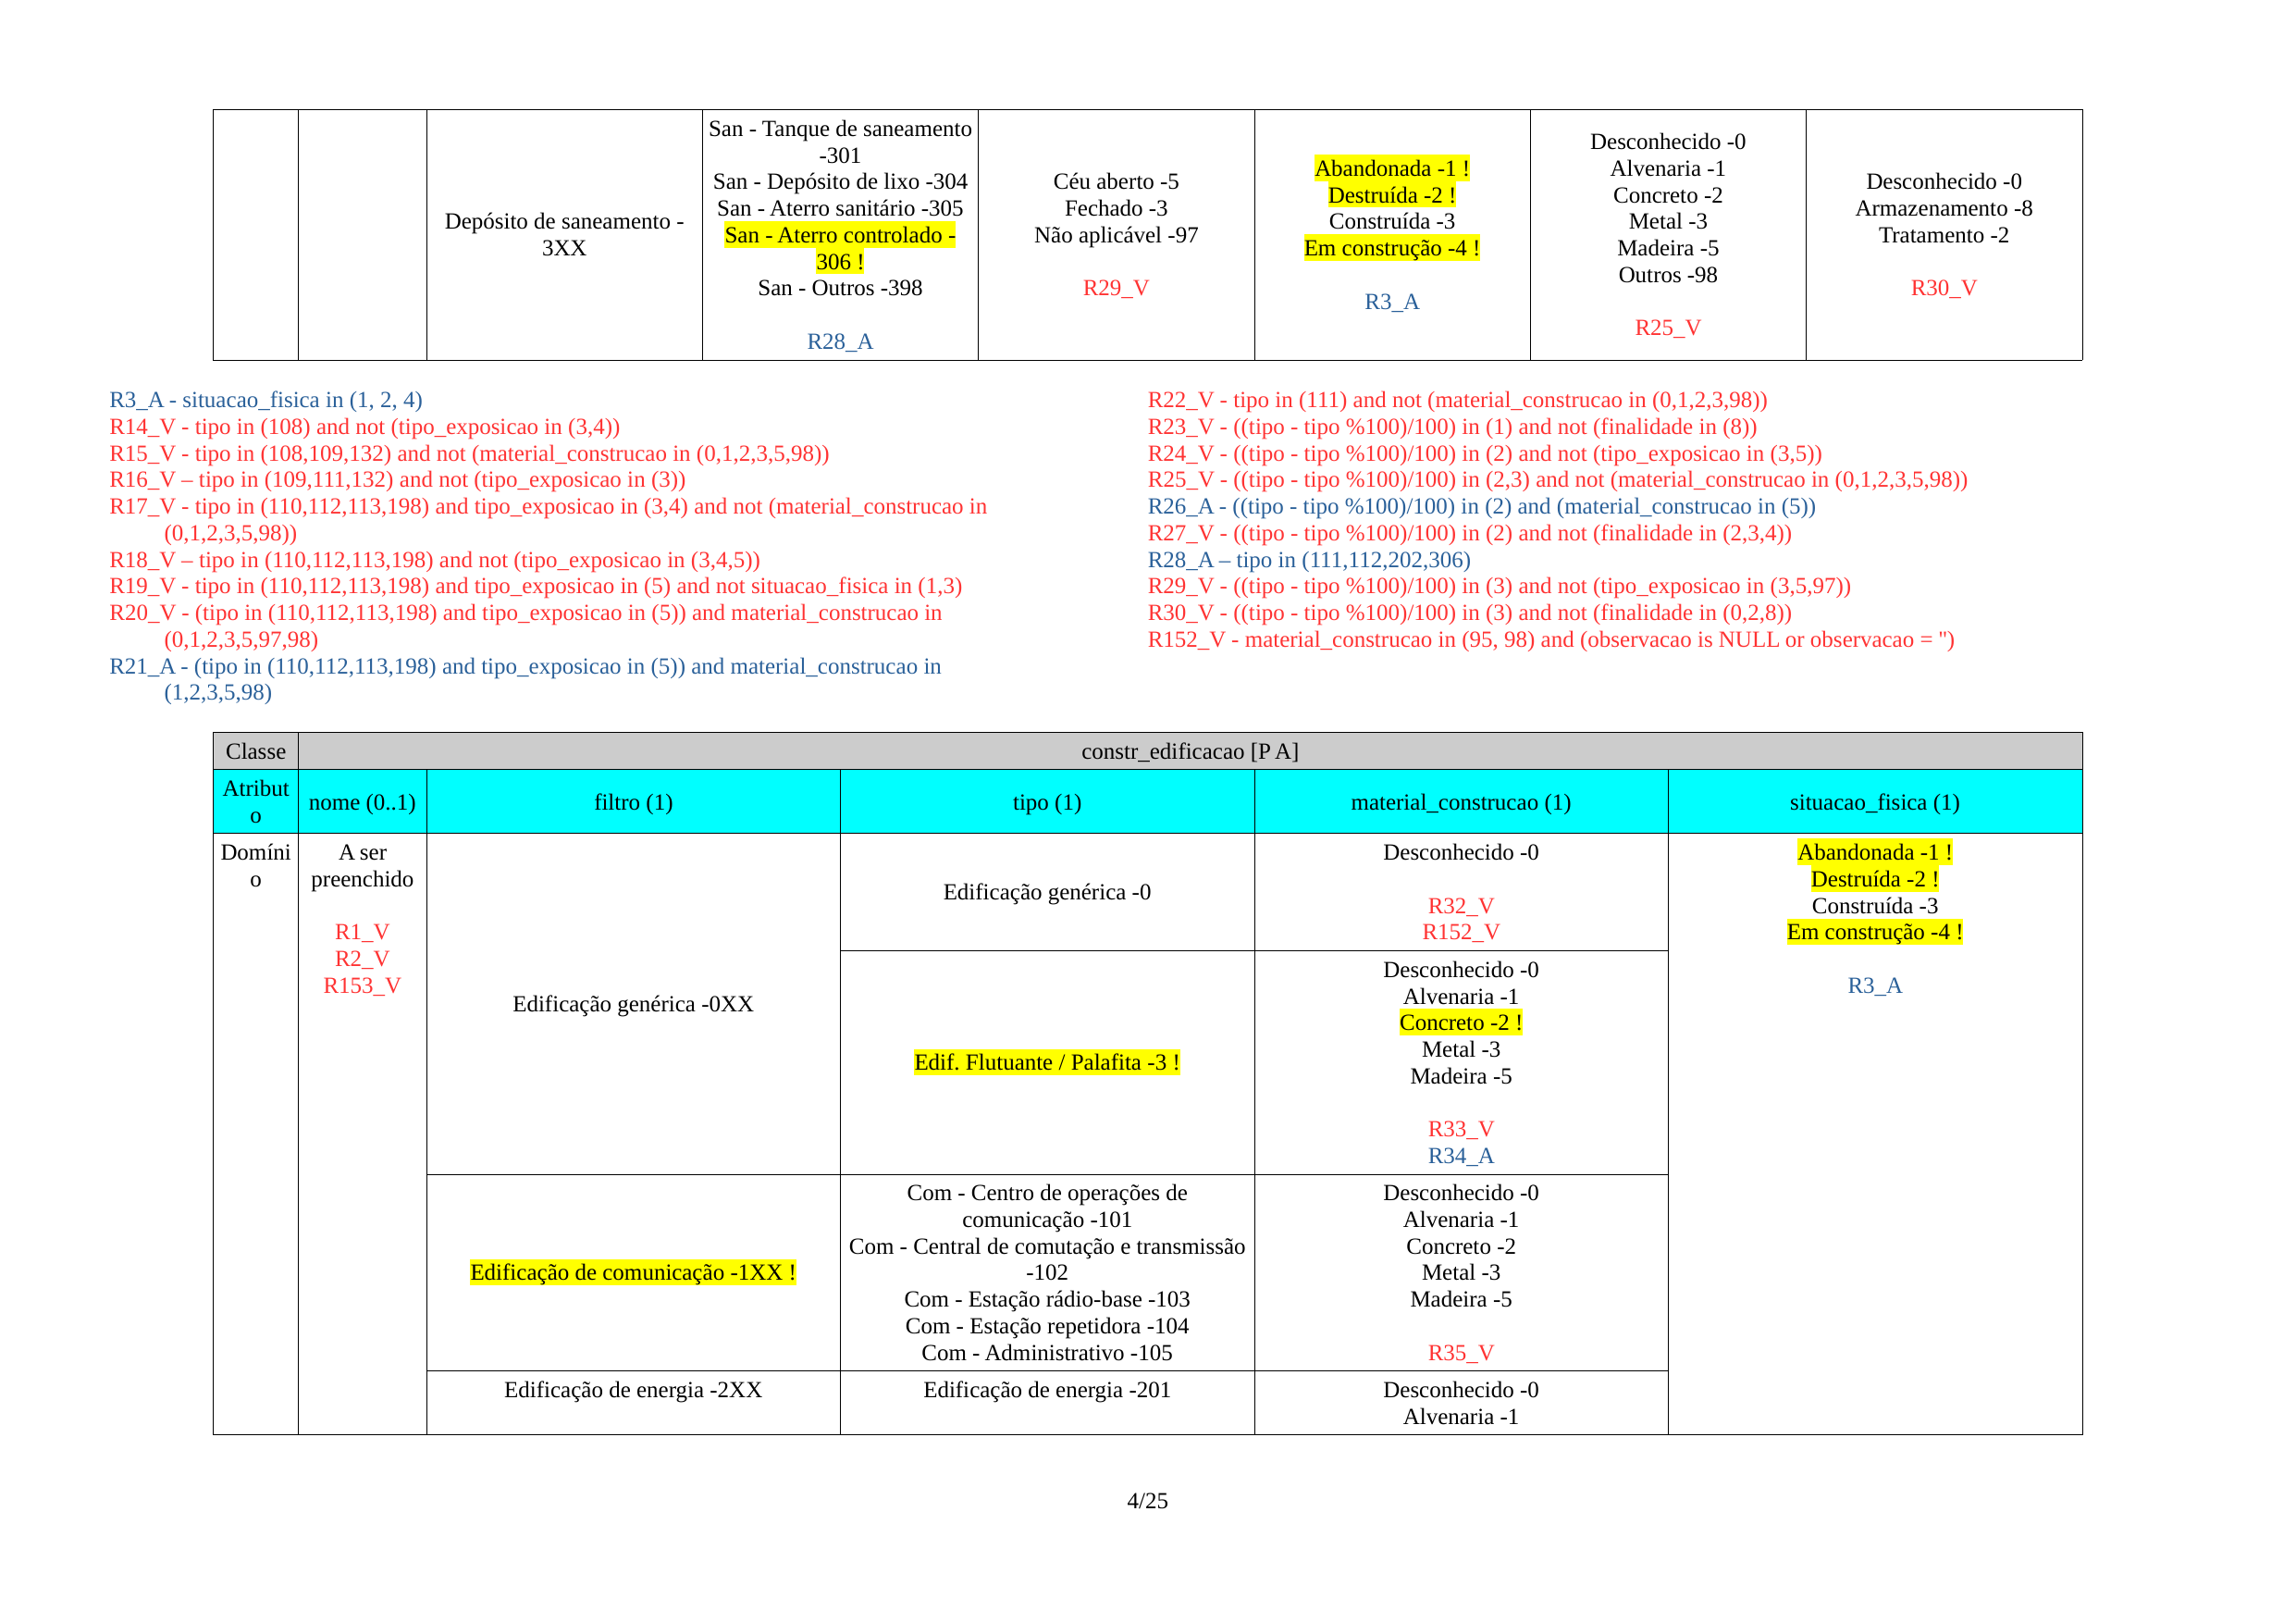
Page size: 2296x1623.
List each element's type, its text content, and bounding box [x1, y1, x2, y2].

table_cell Desconhecido -0 R32_V R152_V [1255, 834, 1668, 950]
text R28_A – tipo in (111,112,202,306) [1148, 546, 2049, 572]
table_cell Edificação de energia -201 [841, 1371, 1254, 1434]
table_cell [214, 110, 298, 359]
table_cell Depósito de saneamento -3XX [427, 110, 702, 359]
table_cell Com - Centro de operações de comunicação -101 Com - Central de comutação e transmissão -102 Com - Estação rádio-base -103 Com - Estação repetidora -104 Com - Administrativo -105 [841, 1175, 1254, 1370]
table_cell situacao_fisica (1) [1669, 770, 2082, 833]
table_header constr_edificacao [P A] [299, 733, 2082, 769]
text R3_A - situacao_fisica in (1, 2, 4) [109, 386, 1011, 413]
table_cell Céu aberto -5 Fechado -3 Não aplicável -97 R29_V [979, 110, 1254, 359]
text R16_V – tipo in (109,111,132) and not (tipo_exposicao in (3)) [109, 465, 1011, 492]
text R21_A - (tipo in (110,112,113,198) and tipo_exposicao in (5)) and material_construcao in (1,2,3,5,98) [109, 652, 1011, 705]
table_cell Abandonada -1 ! Destruída -2 ! Construída -3 Em construção -4 ! R3_A [1669, 834, 2082, 1434]
text R17_V - tipo in (110,112,113,198) and tipo_exposicao in (3,4) and not (material_construcao in (0,1,2,3,5,98)) [109, 492, 1011, 546]
text R15_V - tipo in (108,109,132) and not (material_construcao in (0,1,2,3,5,98)) [109, 440, 1011, 465]
table_cell Desconhecido -0 Alvenaria -1 Concreto -2 Metal -3 Madeira -5 Outros -98 R25_V [1531, 110, 1806, 359]
text R20_V - (tipo in (110,112,113,198) and tipo_exposicao in (5)) and material_construcao in (0,1,2,3,5,97,98) [109, 599, 1011, 652]
text R29_V - ((tipo - tipo %100)/100) in (3) and not (tipo_exposicao in (3,5,97)) [1148, 572, 2049, 599]
table_cell Edificação genérica -0 [841, 834, 1254, 950]
table_cell Edificação de energia -2XX [427, 1371, 840, 1434]
table_cell San - Tanque de saneamento -301 San - Depósito de lixo -304 San - Aterro sanitário -305 San - Aterro controlado -306 ! San - Outros -398 R28_A [703, 110, 978, 359]
table_header Classe [214, 733, 298, 769]
text R27_V - ((tipo - tipo %100)/100) in (2) and not (finalidade in (2,3,4)) [1148, 519, 2049, 546]
table_cell nome (0..1) [299, 770, 426, 833]
table_cell material_construcao (1) [1255, 770, 1668, 833]
text R18_V – tipo in (110,112,113,198) and not (tipo_exposicao in (3,4,5)) [109, 546, 1011, 572]
table_cell A ser preenchido R1_V R2_V R153_V [299, 834, 426, 1434]
text R26_A - ((tipo - tipo %100)/100) in (2) and (material_construcao in (5)) [1148, 492, 2049, 519]
table_cell Edif. Flutuante / Palafita -3 ! [841, 951, 1254, 1173]
table_cell Desconhecido -0 Alvenaria -1 [1255, 1371, 1668, 1434]
table_cell Abandonada -1 ! Destruída -2 ! Construída -3 Em construção -4 ! R3_A [1255, 110, 1530, 359]
table_cell Desconhecido -0 Alvenaria -1 Concreto -2 ! Metal -3 Madeira -5 R33_V R34_A [1255, 951, 1668, 1173]
text R14_V - tipo in (108) and not (tipo_exposicao in (3,4)) [109, 413, 1011, 440]
text R23_V - ((tipo - tipo %100)/100) in (1) and not (finalidade in (8)) [1148, 413, 2049, 440]
table_cell [299, 110, 426, 359]
text R22_V - tipo in (111) and not (material_construcao in (0,1,2,3,98)) [1148, 386, 2049, 413]
text R25_V - ((tipo - tipo %100)/100) in (2,3) and not (material_construcao in (0,1,2,3,5,98)) [1148, 465, 2049, 492]
table_cell Desconhecido -0 Armazenamento -8 Tratamento -2 R30_V [1807, 110, 2082, 359]
text R24_V - ((tipo - tipo %100)/100) in (2) and not (tipo_exposicao in (3,5)) [1148, 440, 2049, 465]
text R19_V - tipo in (110,112,113,198) and tipo_exposicao in (5) and not situacao_fisica in (1,3) [109, 572, 1011, 599]
table_cell Desconhecido -0 Alvenaria -1 Concreto -2 Metal -3 Madeira -5 R35_V [1255, 1175, 1668, 1370]
table_cell Edificação de comunicação -1XX ! [427, 1175, 840, 1370]
table_cell Atributo [214, 770, 298, 833]
table_cell Edificação genérica -0XX [427, 834, 840, 1173]
table_cell tipo (1) [841, 770, 1254, 833]
table_cell Domínio [214, 834, 298, 1434]
table_cell filtro (1) [427, 770, 840, 833]
text R30_V - ((tipo - tipo %100)/100) in (3) and not (finalidade in (0,2,8)) [1148, 599, 2049, 626]
text R152_V - material_construcao in (95, 98) and (observacao is NULL or observacao = '') [1148, 626, 2049, 652]
